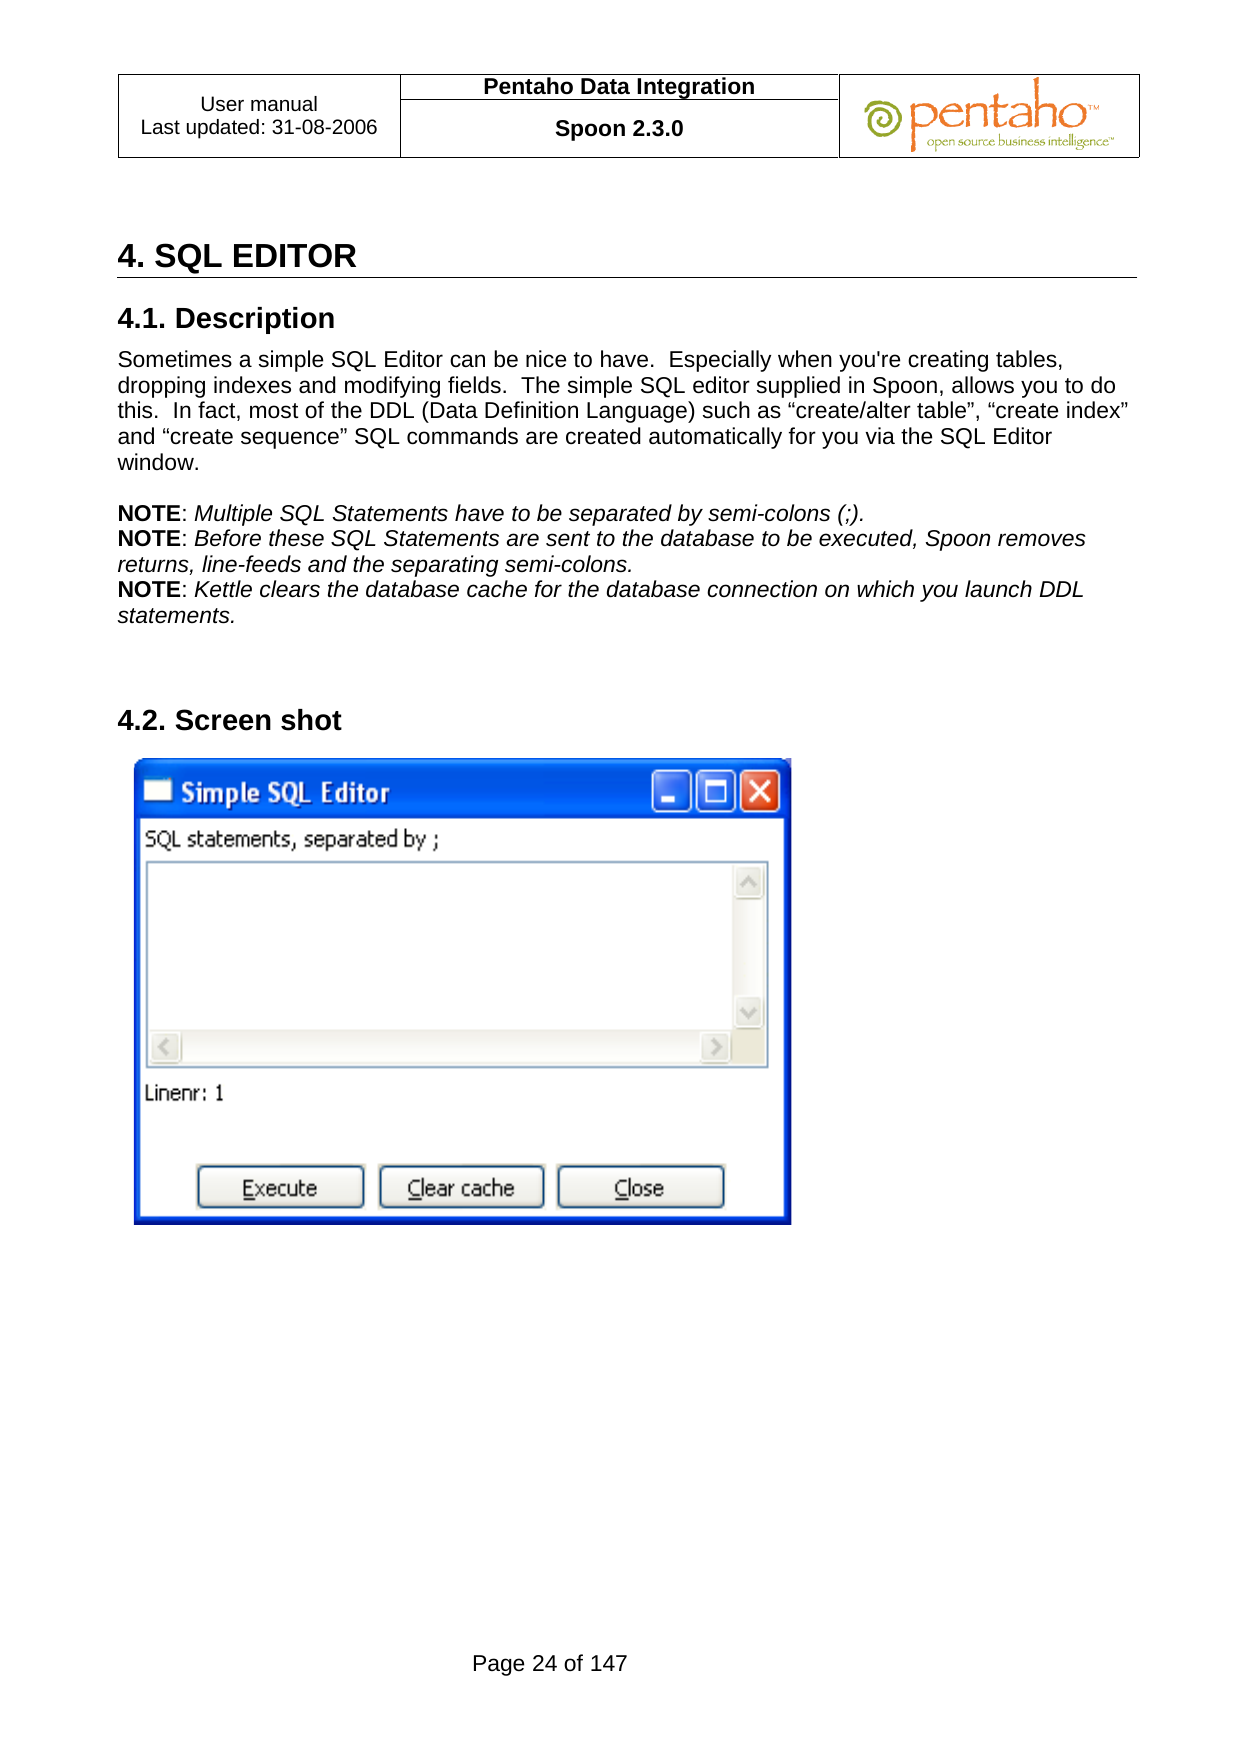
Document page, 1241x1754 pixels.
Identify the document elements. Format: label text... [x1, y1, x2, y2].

text NOTE: Before these SQL Statements are sent to the database to be executed, Spoon removes returns, line-feeds and the separating semi-colons. [117, 526, 1137, 577]
text Sometimes a simple SQL Editor can be nice to have. Especially when you're creating tables, dropping indexes and modifying fields. The simple SQL editor supplied in Spoon, allows you to do this. In fact, most of the DDL (Data Definition Language) such as “create/alter table”, “create index” and “create sequence” SQL commands are created automatically for you via the SQL Editor window. [117, 347, 1137, 475]
text NOTE: Multiple SQL Statements have to be separated by semi-colons (;). [117, 500, 1137, 526]
text NOTE: Kettle clears the database cache for the database connection on which you launch DDL statements. [117, 577, 1137, 628]
subtitle SQL editor [117, 238, 1137, 277]
picture [133, 758, 792, 1225]
subtitle Screen shot [117, 704, 1137, 737]
subtitle Description [117, 302, 1137, 334]
